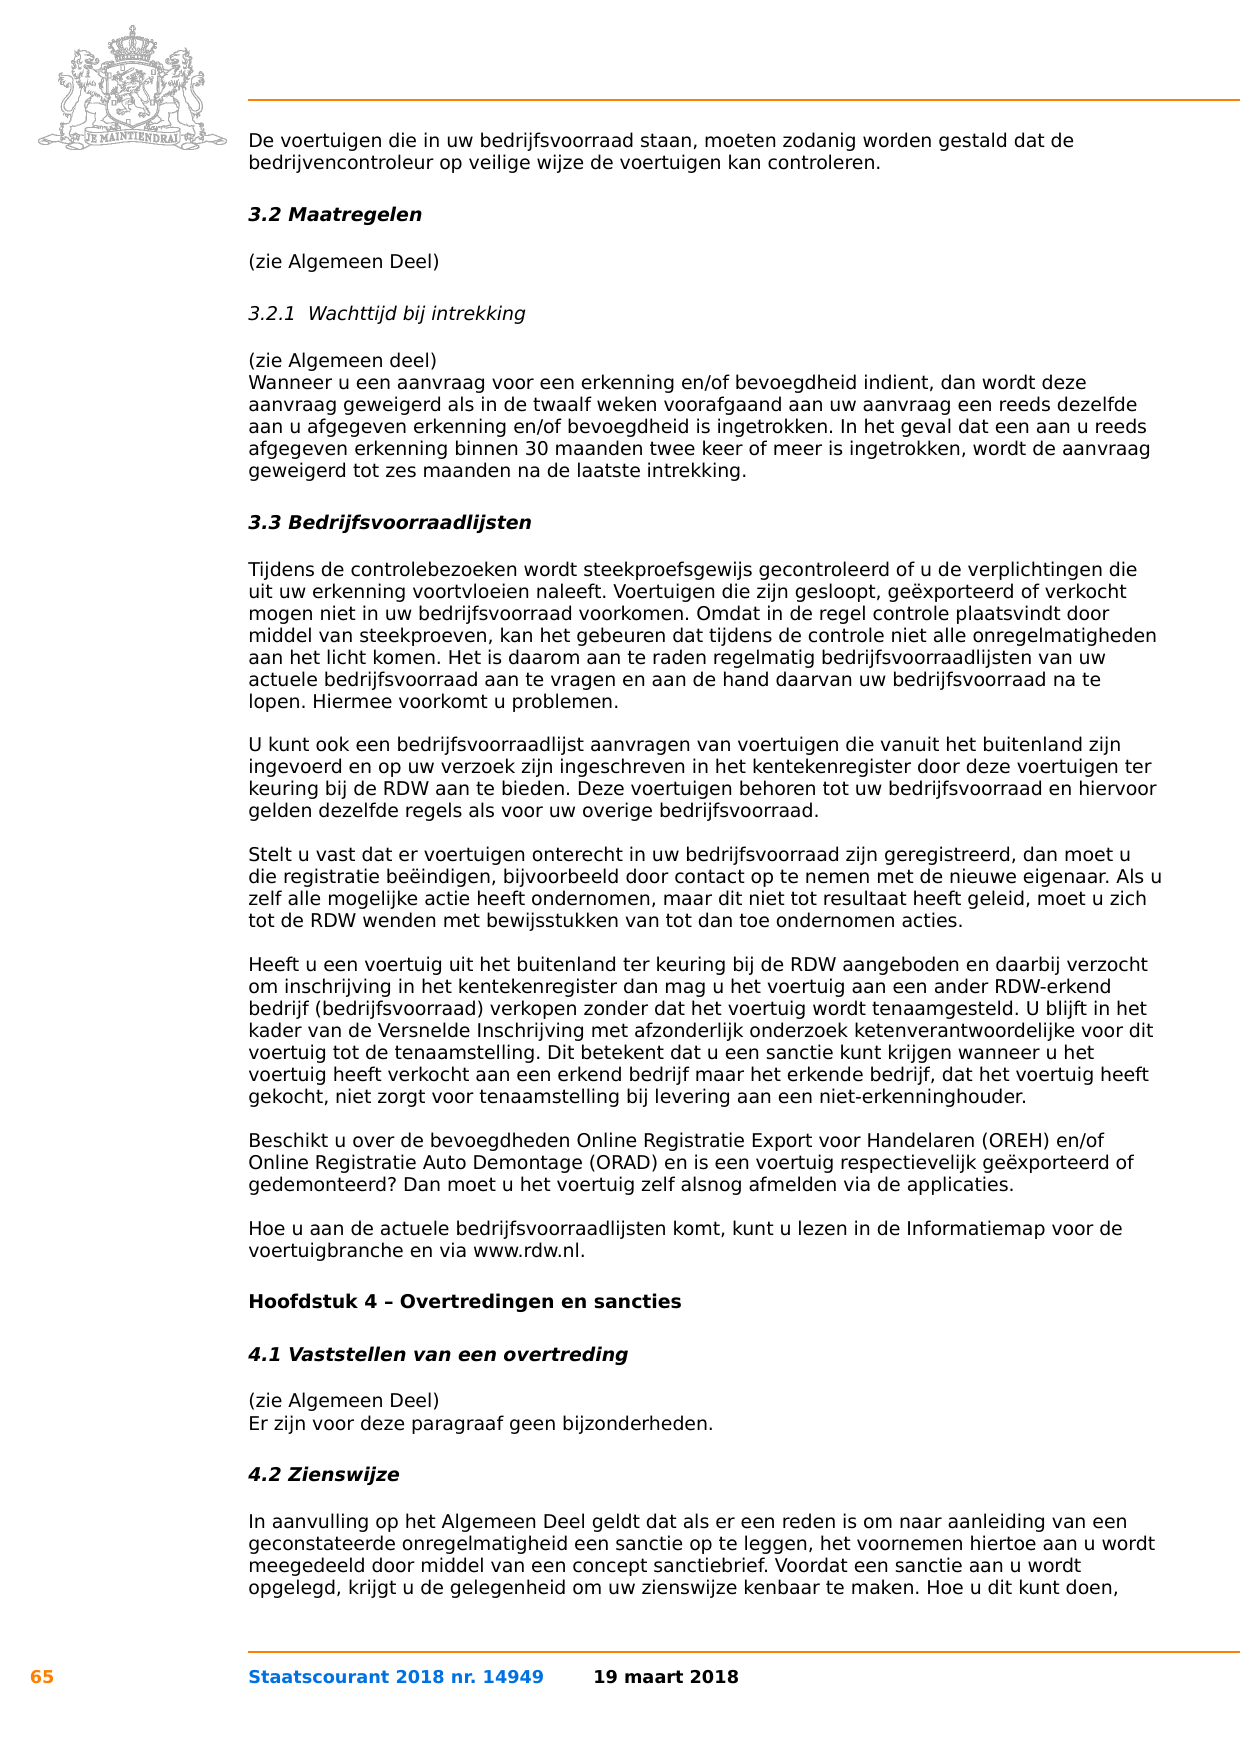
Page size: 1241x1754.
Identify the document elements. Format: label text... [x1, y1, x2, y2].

text Beschikt u over de bevoegdheden Online Registratie Export voor Handelaren (OREH) en/of Online Registratie Auto Demontage (ORAD) en is een voertuig respectievelijk geëxporteerd of gedemonteerd? Dan moet u het voertuig zelf alsnog afmelden via de applicaties. [248, 1130, 1163, 1196]
subtitle 3.2.1 Wachttijd bij intrekking [248, 303, 1163, 325]
subtitle 4.1 Vaststellen van een overtreding [248, 1343, 1163, 1365]
subtitle 3.3 Bedrijfsvoorraadlijsten [248, 512, 1163, 534]
text De voertuigen die in uw bedrijfsvoorraad staan, moeten zodanig worden gestald dat de bedrijvencontroleur op veilige wijze de voertuigen kan controleren. [248, 130, 1163, 174]
subtitle Hoofdstuk 4 – Overtredingen en sancties [248, 1291, 1163, 1313]
text Tijdens de controlebezoeken wordt steekproefsgewijs gecontroleerd of u de verplichtingen die uit uw erkenning voortvloeien naleeft. Voertuigen die zijn gesloopt, geëxporteerd of verkocht mogen niet in uw bedrijfsvoorraad voorkomen. Omdat in de regel controle plaatsvindt door middel van steekproeven, kan het gebeuren dat tijdens de controle niet alle onregelmatigheden aan het licht komen. Het is daarom aan te raden regelmatig bedrijfsvoorraadlijsten van uw actuele bedrijfsvoorraad aan te vragen en aan de hand daarvan uw bedrijfsvoorraad na te lopen. Hiermee voorkomt u problemen. [248, 559, 1163, 712]
text (zie Algemeen Deel) [248, 251, 1163, 273]
text Heeft u een voertuig uit het buitenland ter keuring bij de RDW aangeboden en daarbij verzocht om inschrijving in het kentekenregister dan mag u het voertuig aan een ander RDW-erkend bedrijf (bedrijfsvoorraad) verkopen zonder dat het voertuig wordt tenaamgesteld. U blijft in het kader van de Versnelde Inschrijving met afzonderlijk onderzoek ketenverantwoordelijke voor dit voertuig tot de tenaamstelling. Dit betekent dat u een sanctie kunt krijgen wanneer u het voertuig heeft verkocht aan een erkend bedrijf maar het erkende bedrijf, dat het voertuig heeft gekocht, niet zorgt voor tenaamstelling bij levering aan een niet-erkenninghouder. [248, 954, 1163, 1108]
text In aanvulling op het Algemeen Deel geldt dat als er een reden is om naar aanleiding van een geconstateerde onregelmatigheid een sanctie op te leggen, het voornemen hiertoe aan u wordt meegedeeld door middel van een concept sanctiebrief. Voordat een sanctie aan u wordt opgelegd, krijgt u de gelegenheid om uw zienswijze kenbaar te maken. Hoe u dit kunt doen, [248, 1511, 1163, 1599]
text Er zijn voor deze paragraaf geen bijzonderheden. [248, 1412, 1163, 1434]
subtitle 3.2 Maatregelen [248, 204, 1163, 226]
text (zie Algemeen Deel) [248, 1390, 1163, 1412]
subtitle 4.2 Zienswijze [248, 1464, 1163, 1486]
text (zie Algemeen deel) [248, 350, 1163, 372]
text Stelt u vast dat er voertuigen onterecht in uw bedrijfsvoorraad zijn geregistreerd, dan moet u die registratie beëindigen, bijvoorbeeld door contact op te nemen met de nieuwe eigenaar. Als u zelf alle mogelijke actie heeft ondernomen, maar dit niet tot resultaat heeft geleid, moet u zich tot de RDW wenden met bewijsstukken van tot dan toe ondernomen acties. [248, 844, 1163, 932]
text Wanneer u een aanvraag voor een erkenning en/of bevoegdheid indient, dan wordt deze aanvraag geweigerd als in de twaalf weken voorafgaand aan uw aanvraag een reeds dezelfde aan u afgegeven erkenning en/of bevoegdheid is ingetrokken. In het geval dat een aan u reeds afgegeven erkenning binnen 30 maanden twee keer of meer is ingetrokken, wordt de aanvraag geweigerd tot zes maanden na de laatste intrekking. [248, 372, 1163, 482]
picture [38, 25, 227, 150]
text U kunt ook een bedrijfsvoorraadlijst aanvragen van voertuigen die vanuit het buitenland zijn ingevoerd en op uw verzoek zijn ingeschreven in het kentekenregister door deze voertuigen ter keuring bij de RDW aan te bieden. Deze voertuigen behoren tot uw bedrijfsvoorraad en hiervoor gelden dezelfde regels als voor uw overige bedrijfsvoorraad. [248, 734, 1163, 822]
text Hoe u aan de actuele bedrijfsvoorraadlijsten komt, kunt u lezen in de Informatiemap voor de voertuigbranche en via www.rdw.nl. [248, 1217, 1163, 1261]
